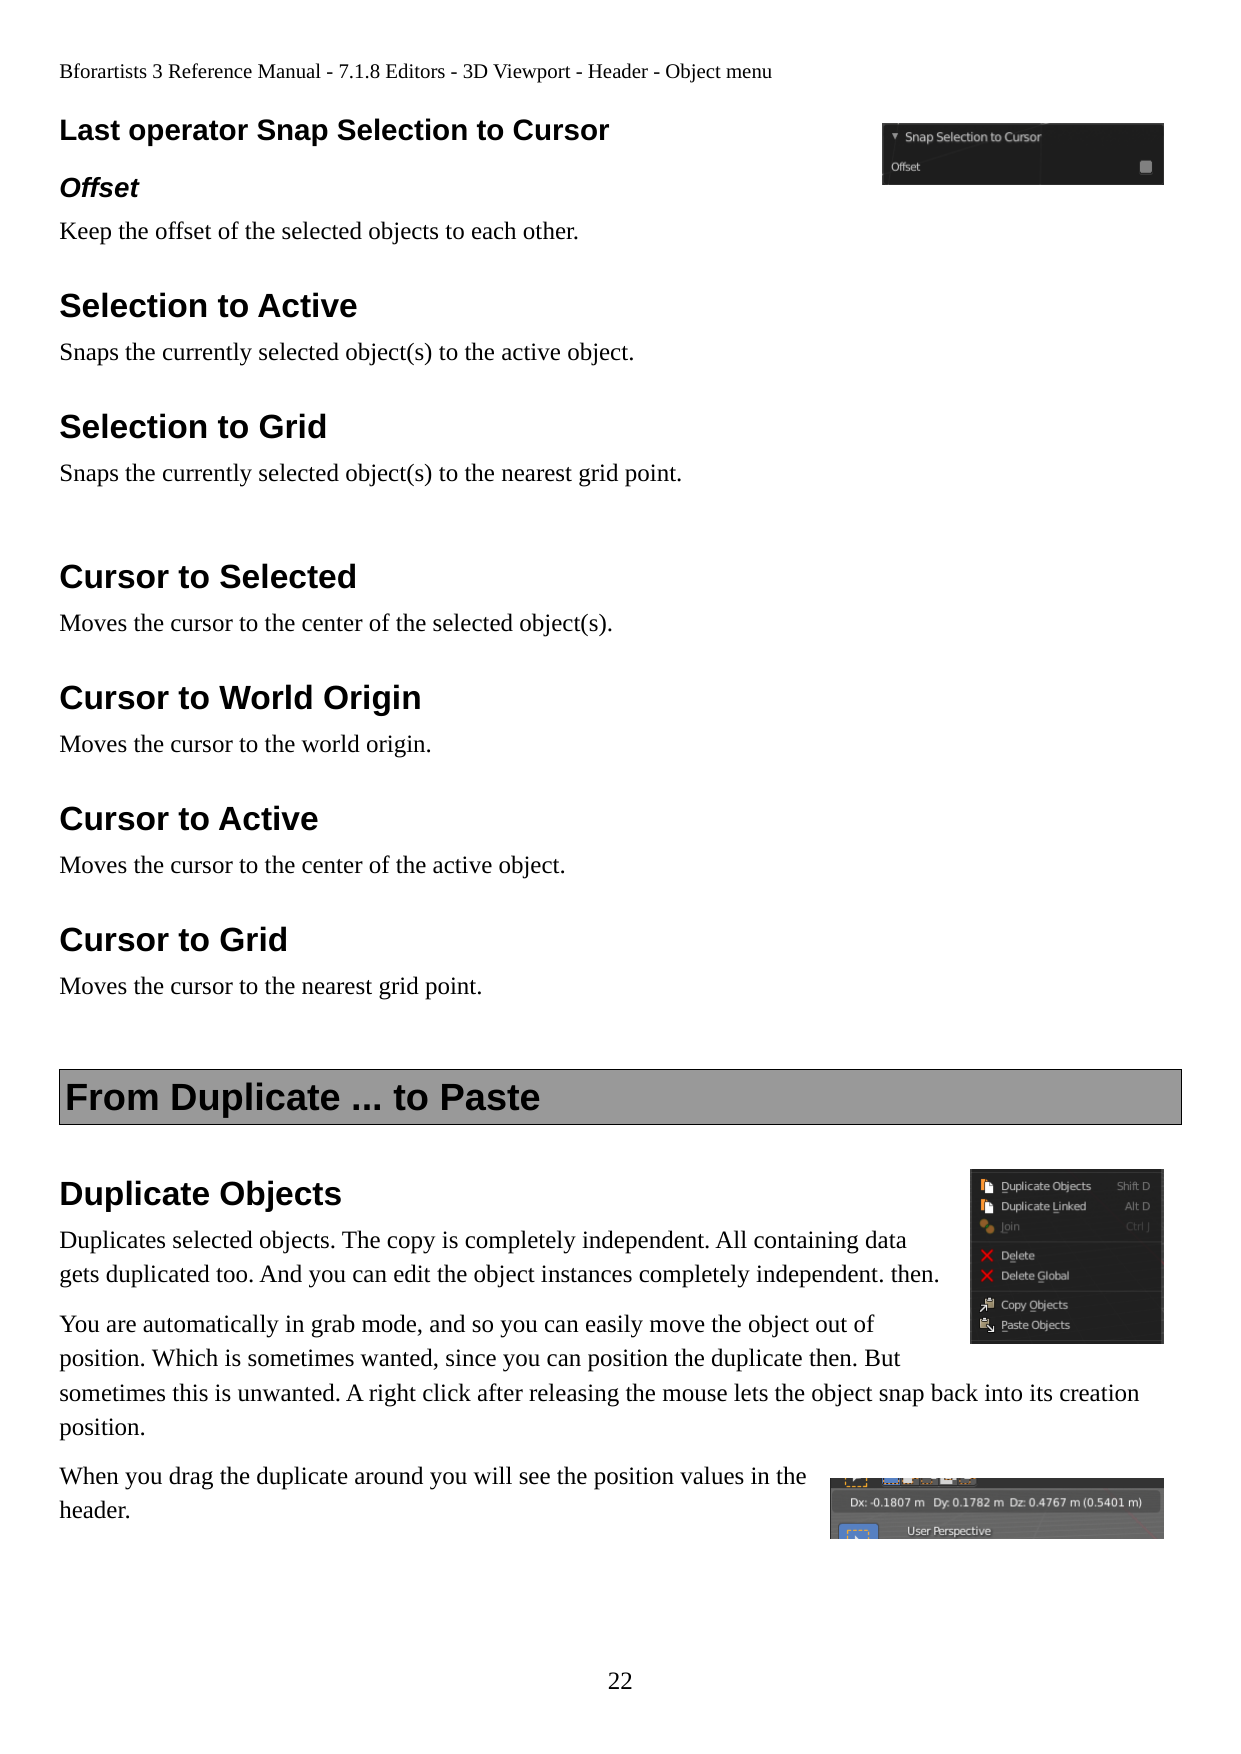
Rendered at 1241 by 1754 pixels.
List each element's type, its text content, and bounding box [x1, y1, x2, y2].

text Moves the cursor to the world origin. [59, 729, 1181, 758]
text Moves the cursor to the nearest grid point. [59, 971, 1181, 1000]
subtitle Cursor to Active [59, 799, 1181, 837]
picture [882, 123, 1164, 185]
text Snaps the currently selected object(s) to the nearest grid point. [59, 458, 1181, 487]
text Keep the offset of the selected objects to each other. [59, 216, 1181, 245]
subtitle Selection to Grid [59, 407, 1181, 446]
text Duplicates selected objects. The copy is completely independent. All containing data gets duplicated too. And you can edit the object instances completely independent. then. [59, 1225, 970, 1288]
text When you drag the duplicate around you will see the position values in the header. [59, 1461, 1181, 1478]
text Moves the cursor to the center of the selected object(s). [59, 608, 1181, 637]
subtitle [1164, 1174, 1181, 1213]
text Snaps the currently selected object(s) to the active object. [59, 337, 1181, 366]
picture [970, 1169, 1164, 1344]
text Moves the cursor to the center of the active object. [59, 850, 1181, 879]
subtitle Last operator Snap Selection to Cursor [59, 113, 1181, 147]
text You are automatically in grab mode, and so you can easily move the object out of position. Which is sometimes wanted, since you can position the duplicate then. But sometimes this is unwanted. A right click after releasing the mouse lets the object snap back into its creation position. [59, 1309, 1181, 1441]
table_header From Duplicate ... to Paste [60, 1070, 1181, 1124]
subtitle Offset [59, 172, 1181, 203]
subtitle Cursor to Grid [59, 920, 1181, 958]
subtitle Cursor to World Origin [59, 678, 1181, 716]
subtitle Duplicate Objects [59, 1174, 970, 1213]
subtitle Selection to Active [59, 286, 1181, 324]
subtitle Cursor to Selected [59, 557, 1181, 595]
picture [830, 1478, 1164, 1539]
